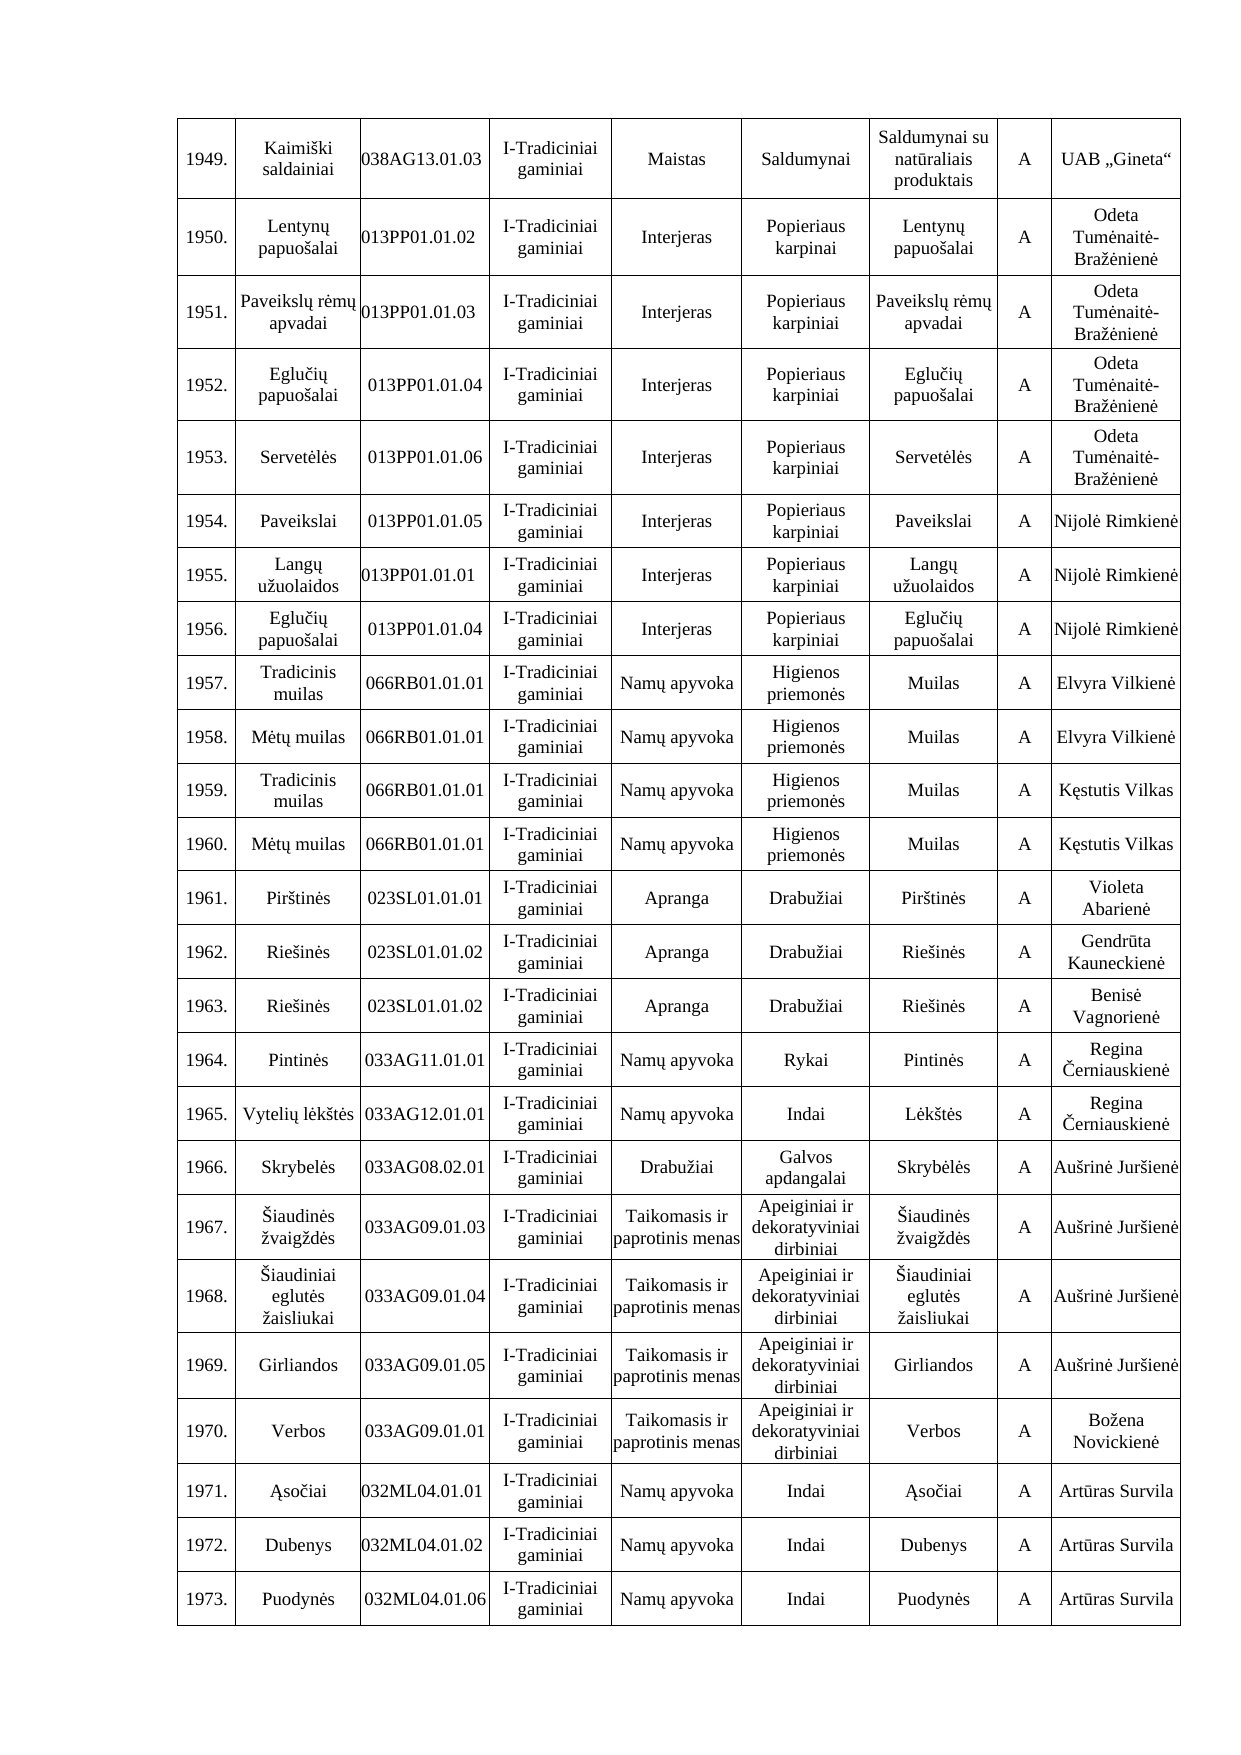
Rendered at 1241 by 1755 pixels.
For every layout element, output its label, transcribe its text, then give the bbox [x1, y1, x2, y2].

table_cell Namų apyvoka [612, 1518, 741, 1571]
table_cell Aušrinė Juršienė [1052, 1195, 1180, 1259]
table_cell 1971. [178, 1464, 235, 1517]
table_cell A [998, 276, 1051, 348]
table_cell 033AG09.01.03 [361, 1195, 489, 1259]
table_cell A [998, 710, 1051, 763]
table_cell I-Tradiciniai gaminiai [490, 1195, 611, 1259]
table_cell A [998, 199, 1051, 275]
table_cell Girliandos [870, 1333, 997, 1397]
table_cell 023SL01.01.02 [361, 925, 489, 978]
table_cell I-Tradiciniai gaminiai [490, 1333, 611, 1397]
table_cell Saldumynai [742, 119, 869, 197]
table_cell 032ML04.01.02 [361, 1518, 489, 1571]
table_cell 1950. [178, 199, 235, 275]
table_cell I-Tradiciniai gaminiai [490, 276, 611, 348]
table_cell I-Tradiciniai gaminiai [490, 1260, 611, 1332]
table_cell 033AG12.01.01 [361, 1087, 489, 1140]
table_cell Drabužiai [742, 979, 869, 1032]
table_cell Indai [742, 1518, 869, 1571]
table_cell 1949. [178, 119, 235, 197]
table_cell Odeta Tumėnaitė-Bražėnienė [1052, 199, 1180, 275]
table_cell Gendrūta Kauneckienė [1052, 925, 1180, 978]
table_cell Lentynų papuošalai [870, 199, 997, 275]
table_cell Interjeras [612, 276, 741, 348]
table_cell Odeta Tumėnaitė-Bražėnienė [1052, 421, 1180, 493]
table_cell Drabužiai [742, 871, 869, 924]
table_cell Interjeras [612, 495, 741, 547]
table_cell I-Tradiciniai gaminiai [490, 602, 611, 655]
table_cell Pintinės [236, 1033, 360, 1086]
table_cell Apranga [612, 871, 741, 924]
table_cell I-Tradiciniai gaminiai [490, 656, 611, 709]
table_cell Apeiginiai ir dekoratyviniai dirbiniai [742, 1260, 869, 1332]
table_cell I-Tradiciniai gaminiai [490, 421, 611, 493]
table_cell I-Tradiciniai gaminiai [490, 871, 611, 924]
table_cell Higienos priemonės [742, 818, 869, 870]
table_cell Indai [742, 1464, 869, 1517]
table_cell 1952. [178, 349, 235, 420]
table_cell Benisė Vagnorienė [1052, 979, 1180, 1032]
table_cell Apeiginiai ir dekoratyviniai dirbiniai [742, 1399, 869, 1463]
table_cell Paveikslai [870, 495, 997, 547]
table_cell Saldumynai su natūraliais produktais [870, 119, 997, 197]
table_cell Aušrinė Juršienė [1052, 1141, 1180, 1193]
table_cell 013PP01.01.06 [361, 421, 489, 493]
table_cell Tradicinis muilas [236, 764, 360, 817]
table_cell Elvyra Vilkienė [1052, 710, 1180, 763]
table_cell A [998, 349, 1051, 420]
table_cell A [998, 1141, 1051, 1193]
table_cell Nijolė Rimkienė [1052, 548, 1180, 601]
table_cell Pintinės [870, 1033, 997, 1086]
table_cell Higienos priemonės [742, 764, 869, 817]
table_cell Servetėlės [870, 421, 997, 493]
table_cell Apeiginiai ir dekoratyviniai dirbiniai [742, 1195, 869, 1259]
table_cell A [998, 1260, 1051, 1332]
table_cell I-Tradiciniai gaminiai [490, 1464, 611, 1517]
table_cell Aušrinė Juršienė [1052, 1333, 1180, 1397]
table_cell Verbos [870, 1399, 997, 1463]
table_cell 033AG09.01.01 [361, 1399, 489, 1463]
table_cell Kęstutis Vilkas [1052, 818, 1180, 870]
table_cell 1959. [178, 764, 235, 817]
table_cell I-Tradiciniai gaminiai [490, 495, 611, 547]
table_cell Dubenys [236, 1518, 360, 1571]
table_cell Šiaudiniai eglutės žaisliukai [236, 1260, 360, 1332]
table_cell 1968. [178, 1260, 235, 1332]
table_cell Šiaudinės žvaigždės [236, 1195, 360, 1259]
table_cell 1958. [178, 710, 235, 763]
table_cell 013PP01.01.03 [361, 276, 489, 348]
table_cell Regina Černiauskienė [1052, 1033, 1180, 1086]
table_cell Muilas [870, 710, 997, 763]
table_cell 1970. [178, 1399, 235, 1463]
table_cell Paveikslų rėmų apvadai [870, 276, 997, 348]
table_cell I-Tradiciniai gaminiai [490, 1087, 611, 1140]
table_cell A [998, 656, 1051, 709]
table_cell I-Tradiciniai gaminiai [490, 979, 611, 1032]
table_cell 1953. [178, 421, 235, 493]
table_cell Regina Černiauskienė [1052, 1087, 1180, 1140]
table_cell Namų apyvoka [612, 1464, 741, 1517]
table_cell Taikomasis ir paprotinis menas [612, 1195, 741, 1259]
table_cell Odeta Tumėnaitė-Bražėnienė [1052, 276, 1180, 348]
table_cell A [998, 764, 1051, 817]
table_cell Lėkštės [870, 1087, 997, 1140]
table_cell Puodynės [236, 1572, 360, 1625]
table_cell 023SL01.01.02 [361, 979, 489, 1032]
table_cell A [998, 421, 1051, 493]
table_cell Aušrinė Juršienė [1052, 1260, 1180, 1332]
table_cell Interjeras [612, 349, 741, 420]
table_cell 1955. [178, 548, 235, 601]
table_cell Namų apyvoka [612, 1087, 741, 1140]
table_cell Interjeras [612, 421, 741, 493]
table_cell Interjeras [612, 199, 741, 275]
table_cell Apranga [612, 925, 741, 978]
table_cell A [998, 1464, 1051, 1517]
table_cell Namų apyvoka [612, 1572, 741, 1625]
table_cell Indai [742, 1087, 869, 1140]
table_cell I-Tradiciniai gaminiai [490, 710, 611, 763]
table_cell Lentynų papuošalai [236, 199, 360, 275]
table_cell Eglučių papuošalai [870, 349, 997, 420]
table_cell Dubenys [870, 1518, 997, 1571]
table_cell I-Tradiciniai gaminiai [490, 349, 611, 420]
table_cell A [998, 818, 1051, 870]
table_cell A [998, 871, 1051, 924]
table_cell Popieriaus karpiniai [742, 548, 869, 601]
table_cell Muilas [870, 818, 997, 870]
table_cell 033AG08.02.01 [361, 1141, 489, 1193]
table_cell A [998, 602, 1051, 655]
table_cell Indai [742, 1572, 869, 1625]
table_cell 1961. [178, 871, 235, 924]
table_cell 066RB01.01.01 [361, 764, 489, 817]
table_cell UAB „Gineta“ [1052, 119, 1180, 197]
table_cell Popieriaus karpiniai [742, 349, 869, 420]
table_cell Božena Novickienė [1052, 1399, 1180, 1463]
table_cell Taikomasis ir paprotinis menas [612, 1399, 741, 1463]
table_cell 038AG13.01.03 [361, 119, 489, 197]
table_cell Puodynės [870, 1572, 997, 1625]
table_cell A [998, 1195, 1051, 1259]
table_cell Servetėlės [236, 421, 360, 493]
table_cell I-Tradiciniai gaminiai [490, 1572, 611, 1625]
table_cell Namų apyvoka [612, 818, 741, 870]
table_cell 066RB01.01.01 [361, 656, 489, 709]
table_cell A [998, 1399, 1051, 1463]
table_cell Riešinės [236, 925, 360, 978]
table_cell 013PP01.01.02 [361, 199, 489, 275]
table_cell Eglučių papuošalai [236, 349, 360, 420]
table_cell Apranga [612, 979, 741, 1032]
table_cell 1956. [178, 602, 235, 655]
table_cell 033AG09.01.05 [361, 1333, 489, 1397]
table_cell 066RB01.01.01 [361, 710, 489, 763]
table_cell 013PP01.01.05 [361, 495, 489, 547]
table_cell I-Tradiciniai gaminiai [490, 1518, 611, 1571]
table_cell Namų apyvoka [612, 764, 741, 817]
table_cell Eglučių papuošalai [870, 602, 997, 655]
table_cell Apeiginiai ir dekoratyviniai dirbiniai [742, 1333, 869, 1397]
table_cell Verbos [236, 1399, 360, 1463]
table_cell A [998, 979, 1051, 1032]
table_cell Namų apyvoka [612, 710, 741, 763]
table_cell Higienos priemonės [742, 710, 869, 763]
table_cell 1960. [178, 818, 235, 870]
table_cell 032ML04.01.06 [361, 1572, 489, 1625]
table_cell Interjeras [612, 548, 741, 601]
table_cell A [998, 1518, 1051, 1571]
table_cell 1957. [178, 656, 235, 709]
table_cell 033AG11.01.01 [361, 1033, 489, 1086]
table_cell Paveikslų rėmų apvadai [236, 276, 360, 348]
table_cell I-Tradiciniai gaminiai [490, 548, 611, 601]
table_cell Higienos priemonės [742, 656, 869, 709]
table_cell Tradicinis muilas [236, 656, 360, 709]
table_cell Drabužiai [742, 925, 869, 978]
table_cell 1963. [178, 979, 235, 1032]
table_cell A [998, 1333, 1051, 1397]
table_cell 033AG09.01.04 [361, 1260, 489, 1332]
table_cell A [998, 1572, 1051, 1625]
table_cell Violeta Abarienė [1052, 871, 1180, 924]
table_cell Langų užuolaidos [870, 548, 997, 601]
table_cell Riešinės [870, 979, 997, 1032]
table_cell A [998, 925, 1051, 978]
table_cell Mėtų muilas [236, 818, 360, 870]
table_cell Girliandos [236, 1333, 360, 1397]
table_cell Odeta Tumėnaitė-Bražėnienė [1052, 349, 1180, 420]
table_cell A [998, 119, 1051, 197]
table_cell 1954. [178, 495, 235, 547]
table_cell I-Tradiciniai gaminiai [490, 119, 611, 197]
table_cell Elvyra Vilkienė [1052, 656, 1180, 709]
table_cell 013PP01.01.04 [361, 349, 489, 420]
table_cell Interjeras [612, 602, 741, 655]
table_cell 1964. [178, 1033, 235, 1086]
table_cell Popieriaus karpiniai [742, 421, 869, 493]
table_cell Skrybelės [236, 1141, 360, 1193]
table_cell Šiaudiniai eglutės žaisliukai [870, 1260, 997, 1332]
table_cell Artūras Survila [1052, 1518, 1180, 1571]
table_cell Skrybėlės [870, 1141, 997, 1193]
table_cell Kęstutis Vilkas [1052, 764, 1180, 817]
table_cell Artūras Survila [1052, 1464, 1180, 1517]
table_cell Namų apyvoka [612, 656, 741, 709]
table_cell Drabužiai [612, 1141, 741, 1193]
table_cell 013PP01.01.04 [361, 602, 489, 655]
table_cell 1966. [178, 1141, 235, 1193]
table_cell Maistas [612, 119, 741, 197]
table_cell I-Tradiciniai gaminiai [490, 1141, 611, 1193]
table_cell Pirštinės [236, 871, 360, 924]
table_cell Kaimiški saldainiai [236, 119, 360, 197]
table_cell Popieriaus karpiniai [742, 602, 869, 655]
table_cell 1969. [178, 1333, 235, 1397]
table_cell A [998, 1087, 1051, 1140]
table_cell 032ML04.01.01 [361, 1464, 489, 1517]
table_cell Muilas [870, 764, 997, 817]
table_cell I-Tradiciniai gaminiai [490, 1033, 611, 1086]
table_cell Galvos apdangalai [742, 1141, 869, 1193]
table_cell Namų apyvoka [612, 1033, 741, 1086]
table_cell I-Tradiciniai gaminiai [490, 818, 611, 870]
table_cell Popieriaus karpinai [742, 199, 869, 275]
table_cell I-Tradiciniai gaminiai [490, 199, 611, 275]
table_cell Rykai [742, 1033, 869, 1086]
table_cell Vytelių lėkštės [236, 1087, 360, 1140]
table_cell Mėtų muilas [236, 710, 360, 763]
table_cell 1972. [178, 1518, 235, 1571]
table_cell 1973. [178, 1572, 235, 1625]
table_cell A [998, 1033, 1051, 1086]
table_cell 1962. [178, 925, 235, 978]
table_cell 066RB01.01.01 [361, 818, 489, 870]
table_cell Popieriaus karpiniai [742, 495, 869, 547]
table_cell Riešinės [870, 925, 997, 978]
table_cell 1951. [178, 276, 235, 348]
table_cell 023SL01.01.01 [361, 871, 489, 924]
table_cell Artūras Survila [1052, 1572, 1180, 1625]
table_cell I-Tradiciniai gaminiai [490, 1399, 611, 1463]
table_cell 013PP01.01.01 [361, 548, 489, 601]
table_cell Ąsočiai [870, 1464, 997, 1517]
table_cell Taikomasis ir paprotinis menas [612, 1333, 741, 1397]
table_cell I-Tradiciniai gaminiai [490, 925, 611, 978]
table_cell Taikomasis ir paprotinis menas [612, 1260, 741, 1332]
table_cell Nijolė Rimkienė [1052, 495, 1180, 547]
table_cell A [998, 495, 1051, 547]
table_cell Popieriaus karpiniai [742, 276, 869, 348]
table_cell Muilas [870, 656, 997, 709]
table_cell Paveikslai [236, 495, 360, 547]
table_cell Ąsočiai [236, 1464, 360, 1517]
table_cell Šiaudinės žvaigždės [870, 1195, 997, 1259]
table_cell 1965. [178, 1087, 235, 1140]
table_cell 1967. [178, 1195, 235, 1259]
table_cell I-Tradiciniai gaminiai [490, 764, 611, 817]
table_cell A [998, 548, 1051, 601]
table_cell Nijolė Rimkienė [1052, 602, 1180, 655]
table_cell Riešinės [236, 979, 360, 1032]
table_cell Eglučių papuošalai [236, 602, 360, 655]
table_cell Langų užuolaidos [236, 548, 360, 601]
table_cell Pirštinės [870, 871, 997, 924]
